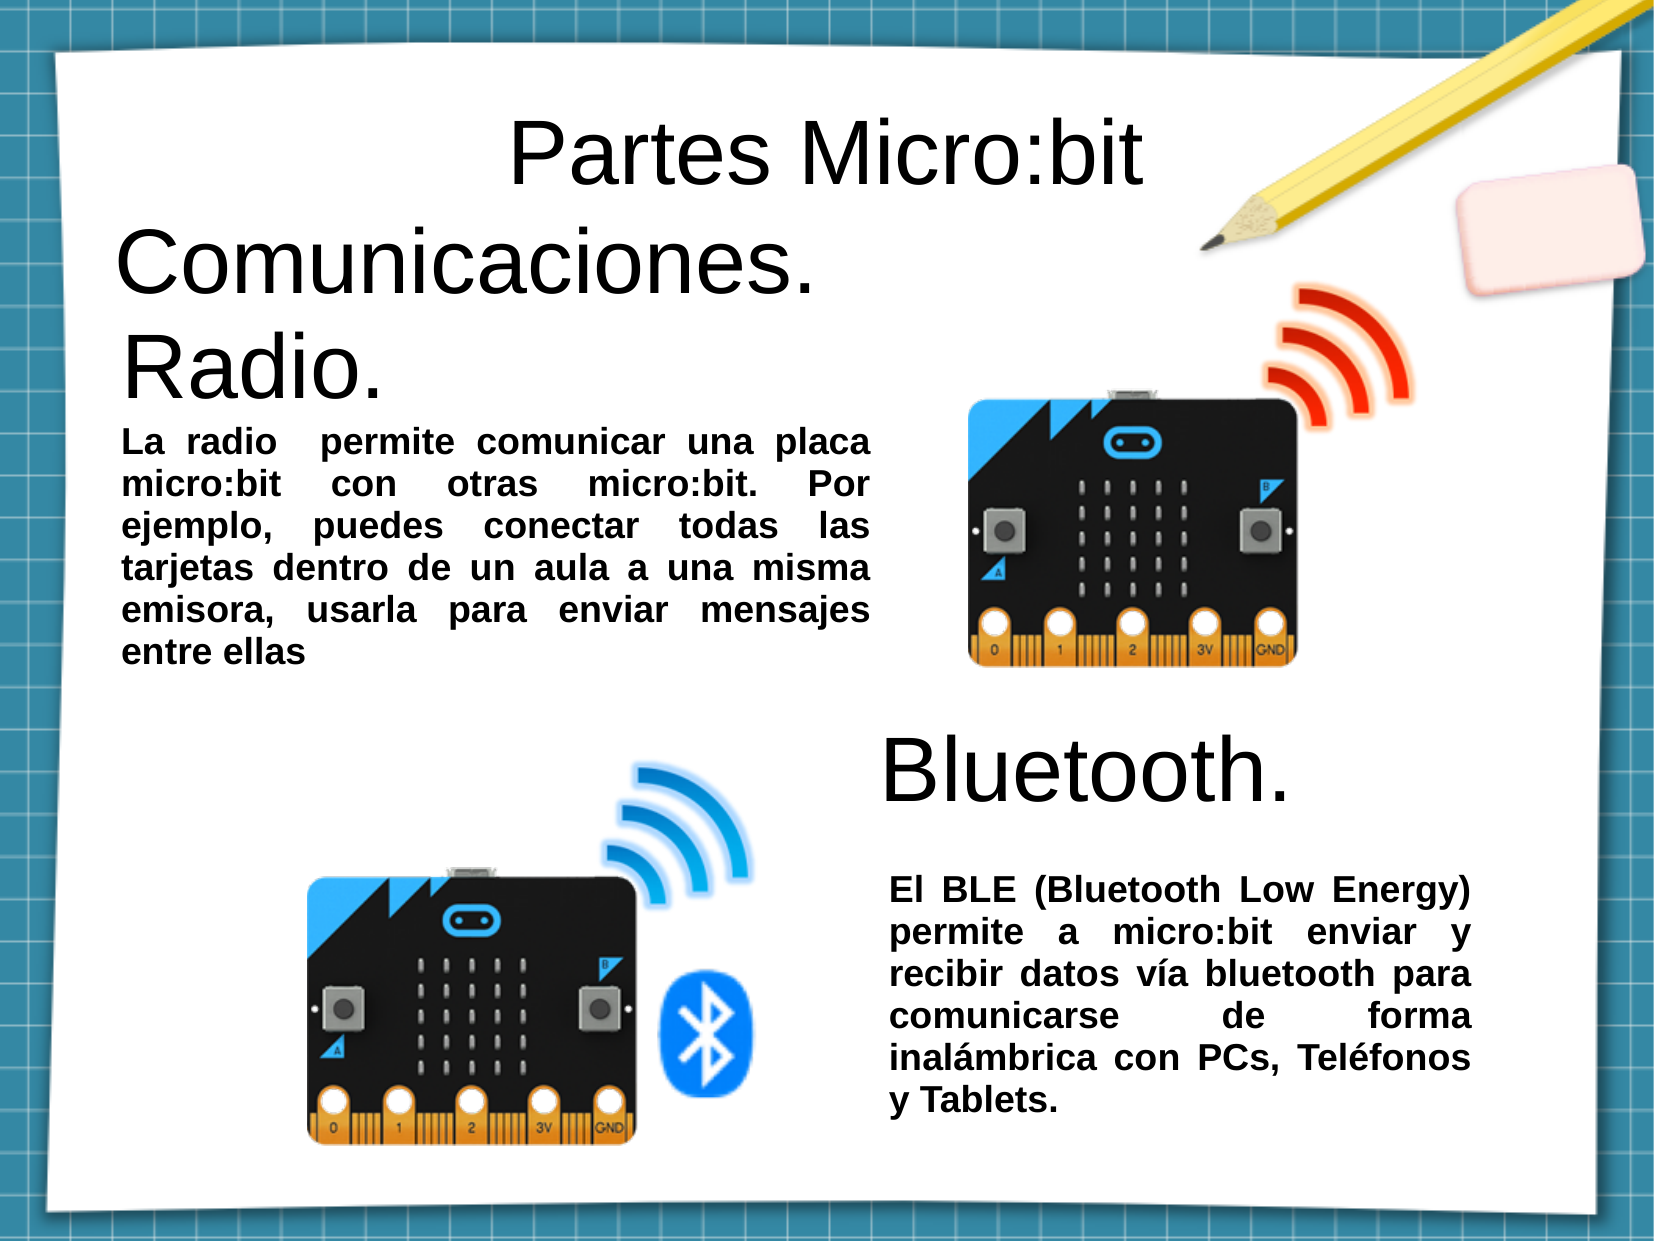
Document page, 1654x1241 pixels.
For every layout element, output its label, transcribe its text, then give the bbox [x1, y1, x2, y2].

title Radio. [106, 297, 402, 436]
title Partes Micro:bit [82, 49, 1571, 257]
text_box El BLE (Bluetooth Low Energy) permite a micro:bit enviar y recibir datos vía bluetooth para comunicarse de forma inalámbrica con PCs, Teléfonos y Tablets. [874, 861, 1487, 1128]
picture [0, 0, 1654, 1241]
text_box La radio permite comunicar una placa micro:bit con otras micro:bit. Por ejemplo, puedes conectar todas las tarjetas dentro de un aula a una misma emisora, usarla para enviar mensajes entre ellas [106, 413, 886, 681]
title Comunicaciones. [106, 192, 827, 331]
title Bluetooth. [874, 700, 1300, 839]
